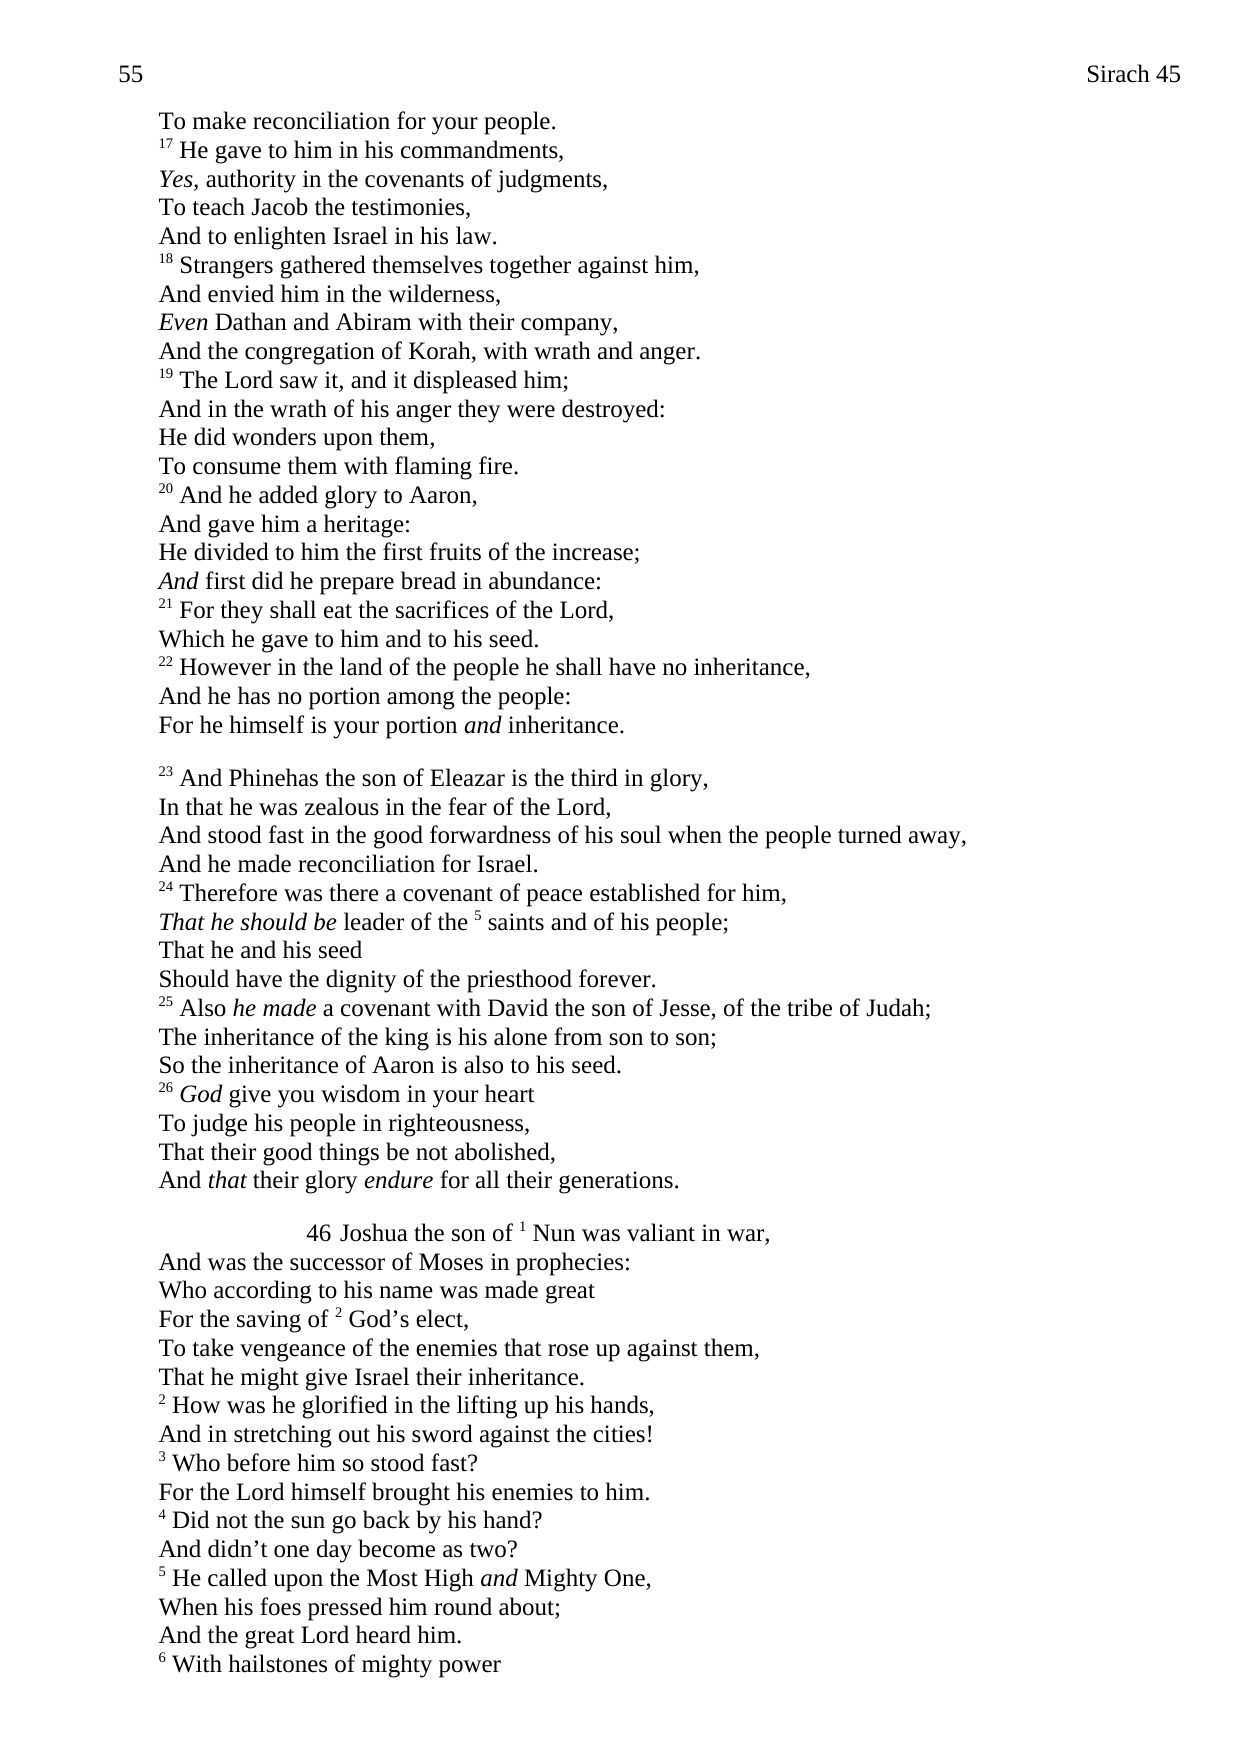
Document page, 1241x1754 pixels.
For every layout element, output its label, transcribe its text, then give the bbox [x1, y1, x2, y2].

text He did wonders upon them, [158, 422, 1181, 451]
text He divided to him the first fruits of the increase; [158, 537, 1181, 566]
text That he and his seed [158, 935, 1181, 964]
text 22 However in the land of the people he shall have no inheritance, [158, 652, 1181, 681]
text And first did he prepare bread in abundance: [158, 566, 1181, 595]
text And he made reconciliation for Israel. [158, 849, 1181, 878]
text 20 And he added glory to Aaron, [158, 480, 1181, 509]
text To consume them with flaming fire. [158, 451, 1181, 480]
text So the inheritance of Aaron is also to his seed. [158, 1050, 1181, 1079]
text And in the wrath of his anger they were destroyed: [158, 394, 1181, 422]
text For the Lord himself brought his enemies to him. [158, 1477, 1181, 1506]
text To take vengeance of the enemies that rose up against them, [158, 1333, 1181, 1362]
text And envied him in the wilderness, [158, 279, 1181, 307]
text For the saving of 2 God’s elect, [158, 1304, 1181, 1333]
text 21 For they shall eat the sacrifices of the Lord, [158, 595, 1181, 624]
text 18 Strangers gathered themselves together against him, [158, 250, 1181, 279]
text That he should be leader of the 5 saints and of his people; [158, 907, 1181, 935]
text 5 He called upon the Most High and Mighty One, [158, 1563, 1181, 1592]
text To make reconciliation for your people. [158, 106, 1181, 135]
text And the great Lord heard him. [158, 1621, 1181, 1649]
text Even Dathan and Abiram with their company, [158, 307, 1181, 336]
text When his foes pressed him round about; [158, 1592, 1181, 1621]
text In that he was zealous in the fear of the Lord, [158, 792, 1181, 820]
text 17 He gave to him in his commandments, [158, 135, 1181, 164]
text And was the successor of Moses in prophecies: [158, 1247, 1181, 1276]
text And didn’t one day become as two? [158, 1534, 1181, 1563]
text And he has no portion among the people: [158, 681, 1181, 710]
text 6 With hailstones of mighty power [158, 1649, 1181, 1678]
text Who according to his name was made great [158, 1276, 1181, 1304]
text 24 Therefore was there a covenant of peace established for him, [158, 878, 1181, 907]
text That their good things be not abolished, [158, 1137, 1181, 1165]
text And stood fast in the good forwardness of his soul when the people turned away, [158, 820, 1181, 849]
text 3 Who before him so stood fast? [158, 1448, 1181, 1477]
text For he himself is your portion and inheritance. [158, 710, 1181, 739]
text The inheritance of the king is his alone from son to son; [158, 1022, 1181, 1050]
text And the congregation of Korah, with wrath and anger. [158, 336, 1181, 365]
text And in stretching out his sword against the cities! [158, 1419, 1181, 1448]
text Should have the dignity of the priesthood forever. [158, 964, 1181, 993]
text That he might give Israel their inheritance. [158, 1362, 1181, 1391]
text 4 Did not the sun go back by his hand? [158, 1506, 1181, 1534]
text 2 How was he glorified in the lifting up his hands, [158, 1391, 1181, 1419]
text Which he gave to him and to his seed. [158, 624, 1181, 652]
text Yes, authority in the covenants of judgments, [158, 164, 1181, 192]
text And that their glory endure for all their generations. [158, 1165, 1181, 1194]
text 25 Also he made a covenant with David the son of Jesse, of the tribe of Judah; [158, 993, 1181, 1022]
text To judge his people in righteousness, [158, 1108, 1181, 1137]
text 26 God give you wisdom in your heart [158, 1079, 1181, 1108]
text And to enlighten Israel in his law. [158, 221, 1181, 250]
text 23 And Phinehas the son of Eleazar is the third in glory, [158, 763, 1181, 792]
text And gave him a heritage: [158, 509, 1181, 537]
text To teach Jacob the testimonies, [158, 192, 1181, 221]
text 46Joshua the son of 1 Nun was valiant in war, [306, 1218, 1181, 1247]
text 19 The Lord saw it, and it displeased him; [158, 365, 1181, 394]
